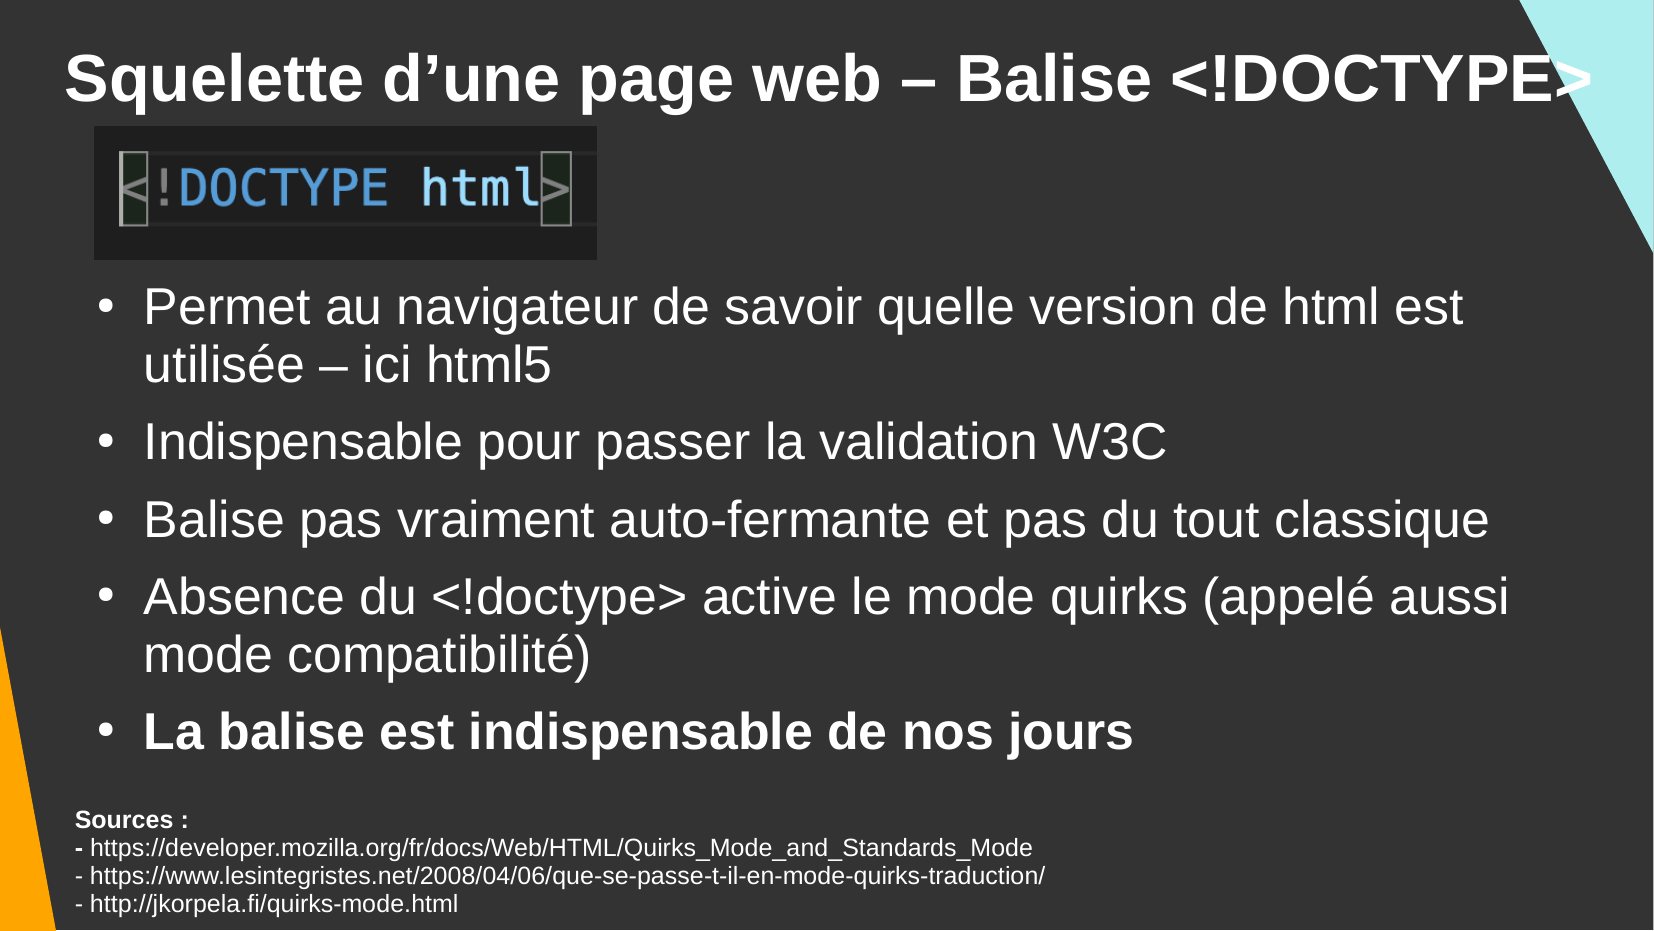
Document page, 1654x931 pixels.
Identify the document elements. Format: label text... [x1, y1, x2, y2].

title Squelette d’une page web – Balise <!DOCTYPE> [64, 40, 1635, 153]
text_box [0, 627, 57, 931]
text_box Sources : - https://developer.mozilla.org/fr/docs/Web/HTML/Quirks_Mode_and_Standards_Mode - https://www.lesintegristes.net/2008/04/06/que-se-passe-t-il-en-mode-quirks-traduction/ - http://jkorpela.fi/quirks-mode.html [59, 798, 1546, 931]
list Permet au navigateur de savoir quelle version de html est utilisée – ici html5 Indispensable pour passer la validation W3C Balise pas vraiment auto-fermante et pas du tout classique Absence du <!doctype> active le mode quirks (appelé aussi mode compatibilité) La balise est indispensable de nos jours [80, 278, 1635, 768]
text_box [1519, 0, 1654, 255]
picture [94, 126, 597, 260]
